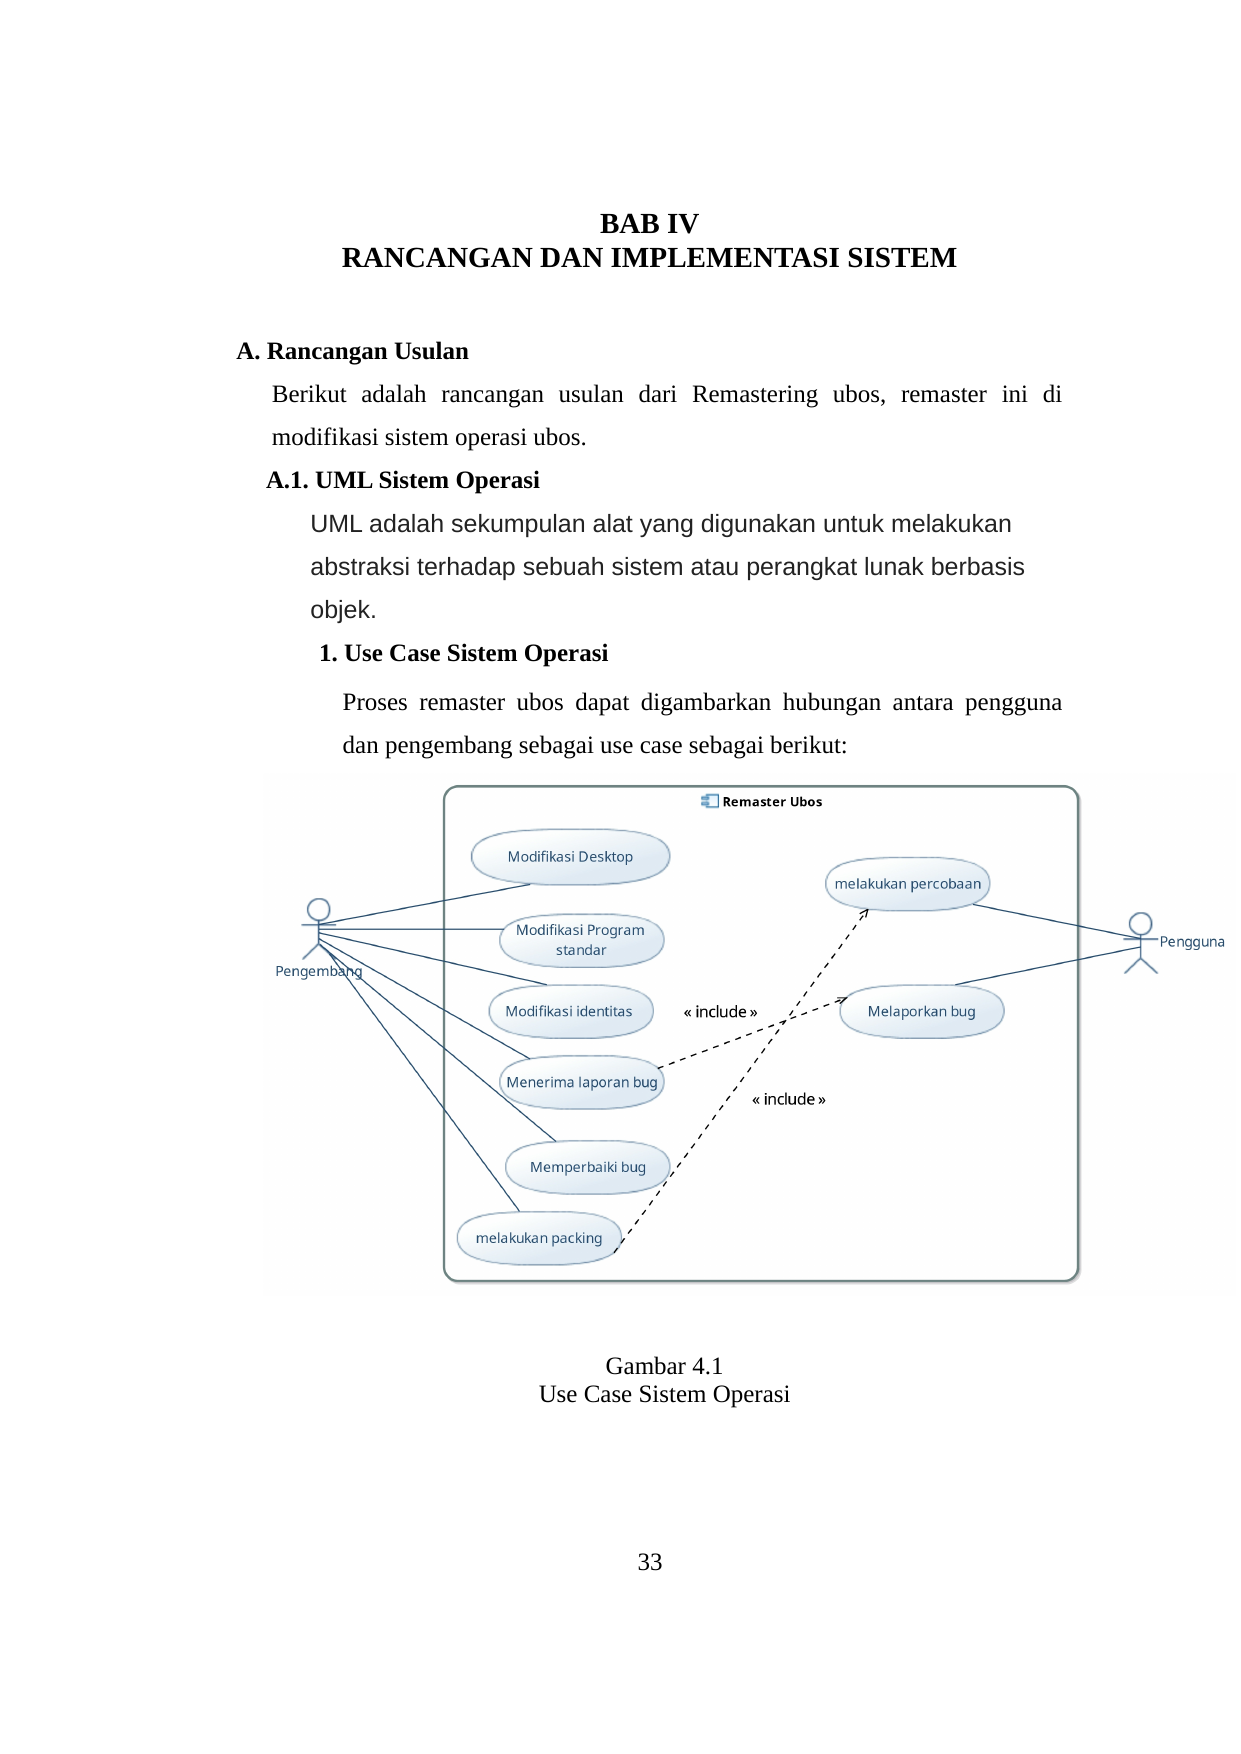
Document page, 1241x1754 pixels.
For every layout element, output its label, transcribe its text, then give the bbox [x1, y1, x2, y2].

text RANCANGAN DAN IMPLEMENTASI SISTEM [236, 240, 1063, 274]
text Proses remaster ubos dapat digambarkan hubungan antara pengguna dan pengembang sebagai use case sebagai berikut: [342, 687, 1063, 759]
text A.1. UML Sistem Operasi [266, 465, 1063, 494]
text Berikut adalah rancangan usulan dari Remastering ubos, remaster ini di modifikasi sistem operasi ubos. [272, 379, 1063, 451]
text A. Rancangan Usulan [236, 336, 1063, 365]
text Use Case Sistem Operasi [266, 1379, 1063, 1408]
text UML adalah sekumpulan alat yang digunakan untuk melakukan abstraksi terhadap sebuah sistem atau perangkat lunak berbasis objek. [310, 508, 1063, 623]
picture [263, 773, 1237, 1296]
text BAB IV [236, 207, 1063, 240]
text Gambar 4.1 [266, 1351, 1063, 1379]
text 1. Use Case Sistem Operasi [319, 638, 1063, 667]
